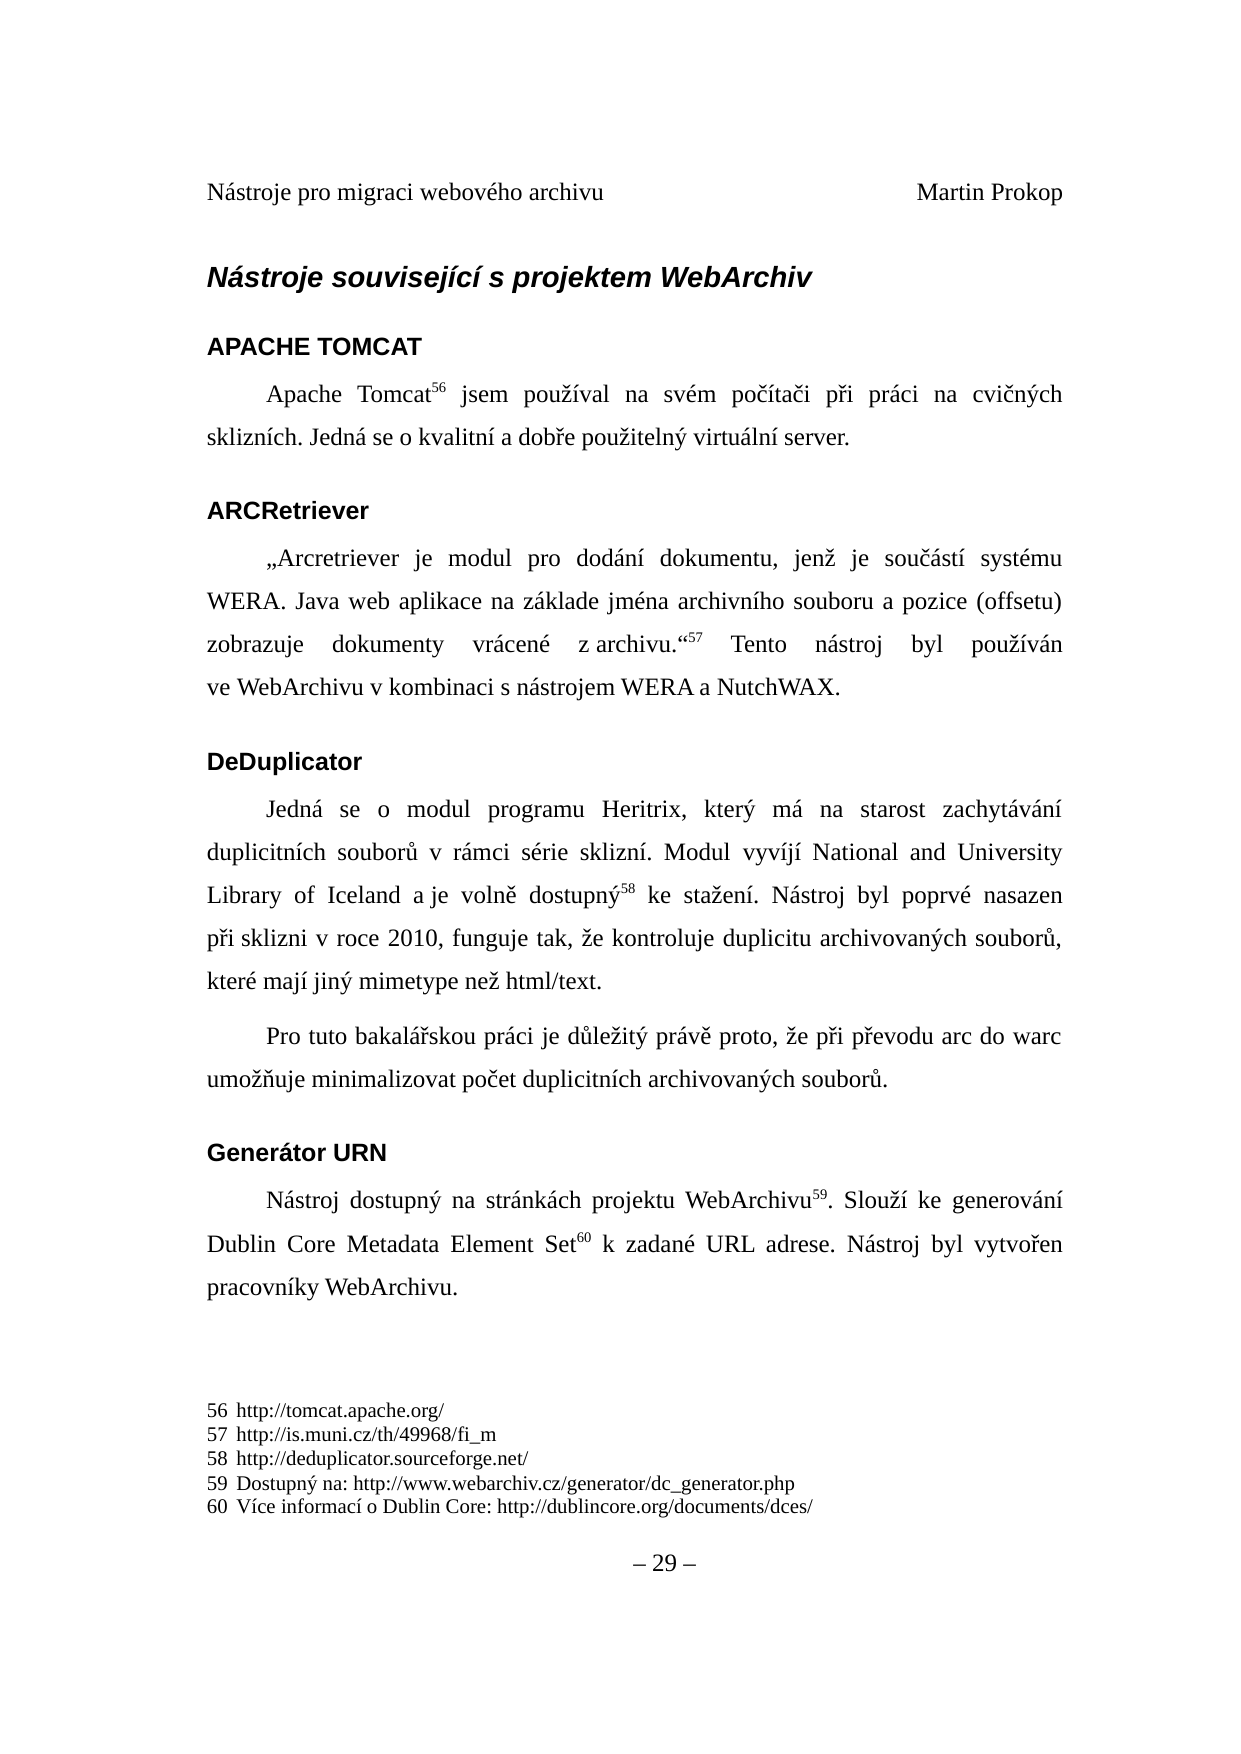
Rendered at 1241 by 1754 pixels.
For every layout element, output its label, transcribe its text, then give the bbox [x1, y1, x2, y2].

subtitle Nástroje související s projektem WebArchiv [207, 260, 1063, 294]
text Apache Tomcat jsem používal na svém počítači při práci na cvičných sklizních. Jedná se o kvalitní a dobře použitelný virtuální server. [207, 379, 1063, 451]
text Více informací o Dublin Core: http://dublincore.org/documents/dces/ [207, 1494, 1063, 1518]
text http://deduplicator.sourceforge.net/ [207, 1446, 1063, 1470]
subtitle APACHE TOMCAT [207, 331, 1063, 360]
text Dostupný na: http://www.webarchiv.cz/generator/dc_generator.php [207, 1470, 1063, 1494]
subtitle ARCRetriever [207, 496, 1063, 524]
subtitle Generátor URN [207, 1138, 1063, 1167]
subtitle DeDuplicator [207, 746, 1063, 775]
text Nástroj dostupný na stránkách projektu WebArchivu. Slouží ke generování Dublin Core Metadata Element Set k zadané URL adrese. Nástroj byl vytvořen pracovníky WebArchivu. [207, 1186, 1063, 1301]
text http://is.muni.cz/th/49968/fi_m [207, 1422, 1063, 1446]
text Pro tuto bakalářskou práci je důležitý právě proto, že při převodu arc do warc umožňuje minimalizovat počet duplicitních archivovaných souborů. [207, 1021, 1063, 1093]
text http://tomcat.apache.org/ [207, 1398, 1063, 1422]
text Jedná se o modul programu Heritrix, který má na starost zachytávání duplicitních souborů v rámci série sklizní. Modul vyvíjí National and University Library of Iceland a je volně dostupný ke stažení. Nástroj byl poprvé nasazen při sklizni v roce 2010, funguje tak, že kontroluje duplicitu archivovaných souborů, které mají jiný mimetype než html/text. [207, 794, 1063, 995]
text „Arcretriever je modul pro dodání dokumentu, jenž je součástí systému WERA. Java web aplikace na základe jména archivního souboru a pozice (offsetu) zobrazuje dokumenty vrácené z archivu.“ Tento nástroj byl používán ve WebArchivu v kombinaci s nástrojem WERA a NutchWAX. [207, 543, 1063, 701]
